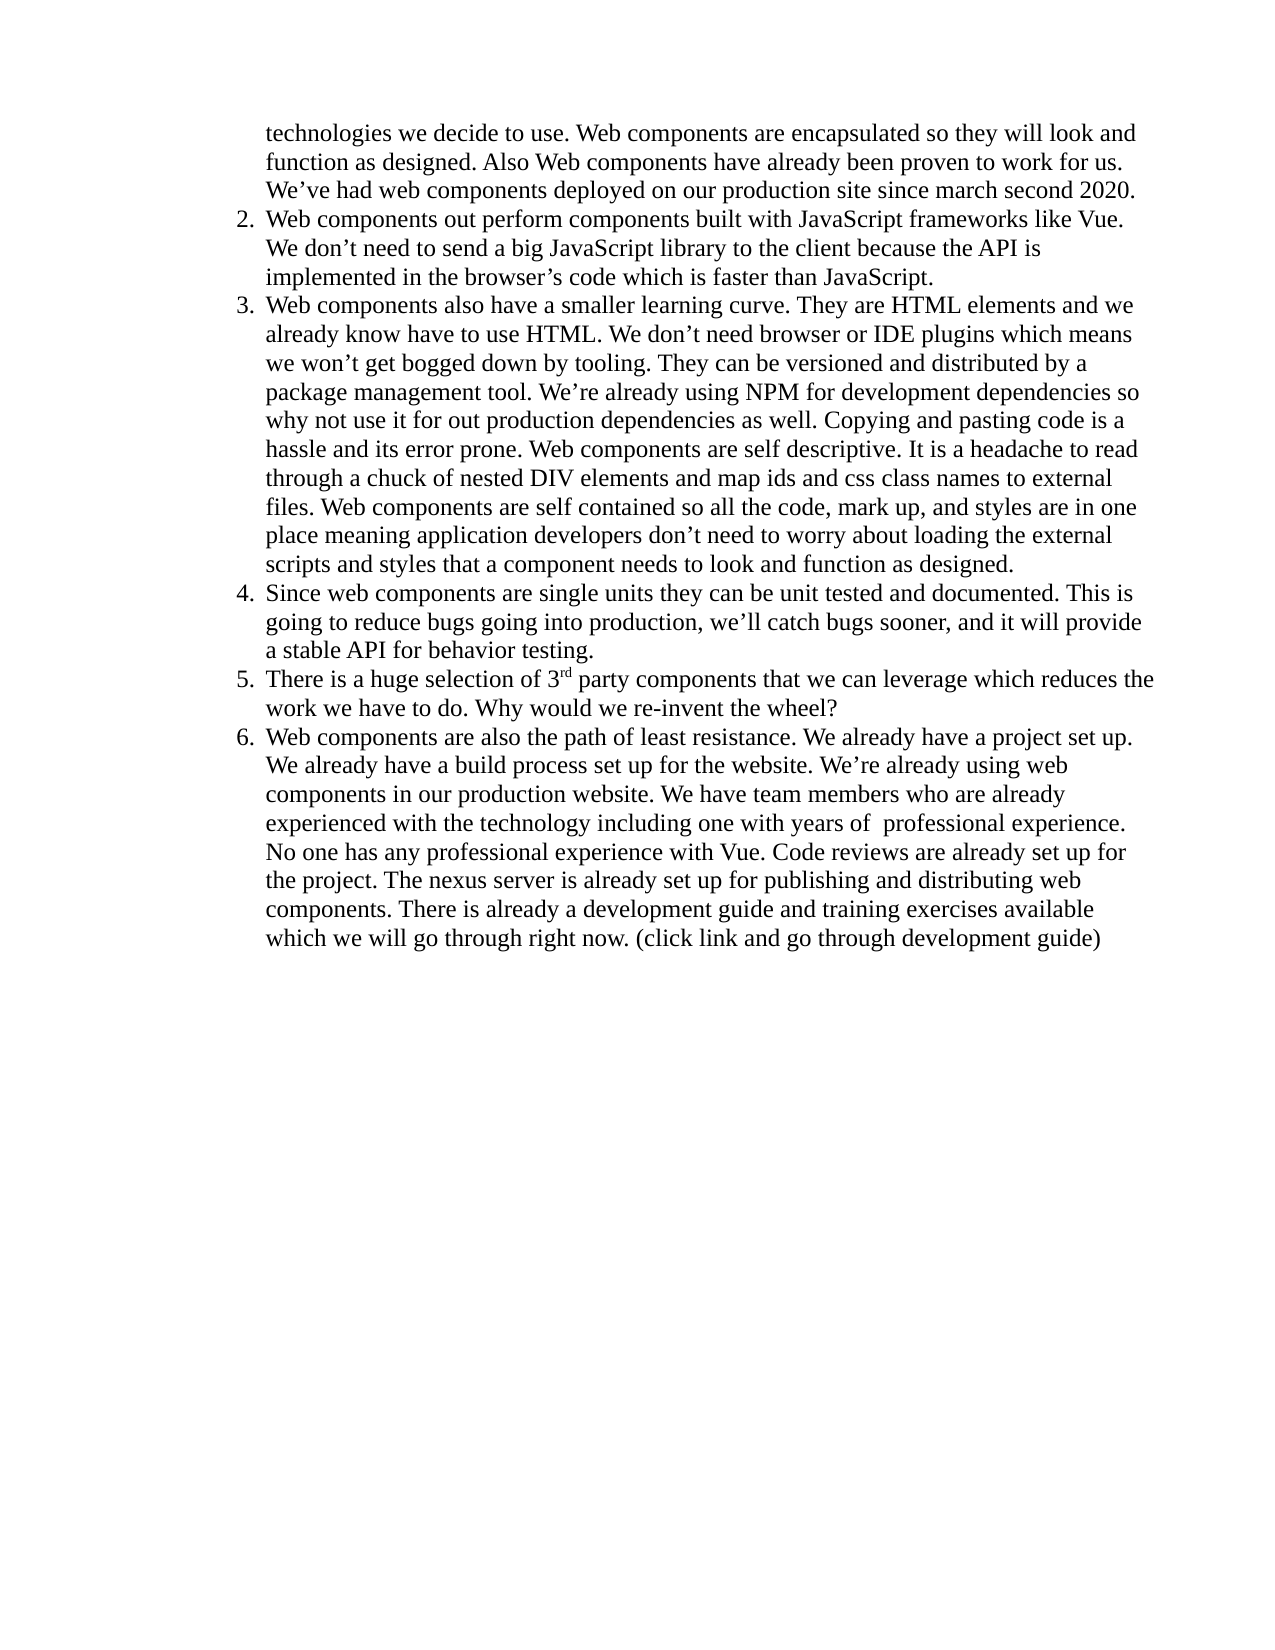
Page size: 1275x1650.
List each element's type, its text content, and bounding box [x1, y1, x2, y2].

list Web components also have a smaller learning curve. They are HTML elements and we already know have to use HTML. We don’t need browser or IDE plugins which means we won’t get bogged down by tooling. They can be versioned and distributed by a package management tool. We’re already using NPM for development dependencies so why not use it for out production dependencies as well. Copying and pasting code is a hassle and its error prone. Web components are self descriptive. It is a headache to read through a chuck of nested DIV elements and map ids and css class names to external files. Web components are self contained so all the code, mark up, and styles are in one place meaning application developers don’t need to worry about loading the external scripts and styles that a component needs to look and function as designed. [236, 291, 1157, 578]
list There is a huge selection of 3rd party components that we can leverage which reduces the work we have to do. Why would we re-invent the wheel? [236, 664, 1157, 722]
list Web components out perform components built with JavaScript frameworks like Vue. We don’t need to send a big JavaScript library to the client because the API is implemented in the browser’s code which is faster than JavaScript. [236, 204, 1157, 291]
list Since web components are single units they can be unit tested and documented. This is going to reduce bugs going into production, we’ll catch bugs sooner, and it will provide a stable API for behavior testing. [236, 578, 1157, 664]
list technologies we decide to use. Web components are encapsulated so they will look and function as designed. Also Web components have already been proven to work for us. We’ve had web components deployed on our production site since march second 2020. [236, 118, 1157, 204]
list Web components are also the path of least resistance. We already have a project set up. We already have a build process set up for the website. We’re already using web components in our production website. We have team members who are already experienced with the technology including one with years of professional experience. No one has any professional experience with Vue. Code reviews are already set up for the project. The nexus server is already set up for publishing and distributing web components. There is already a development guide and training exercises available which we will go through right now. (click link and go through development guide) [236, 722, 1157, 952]
